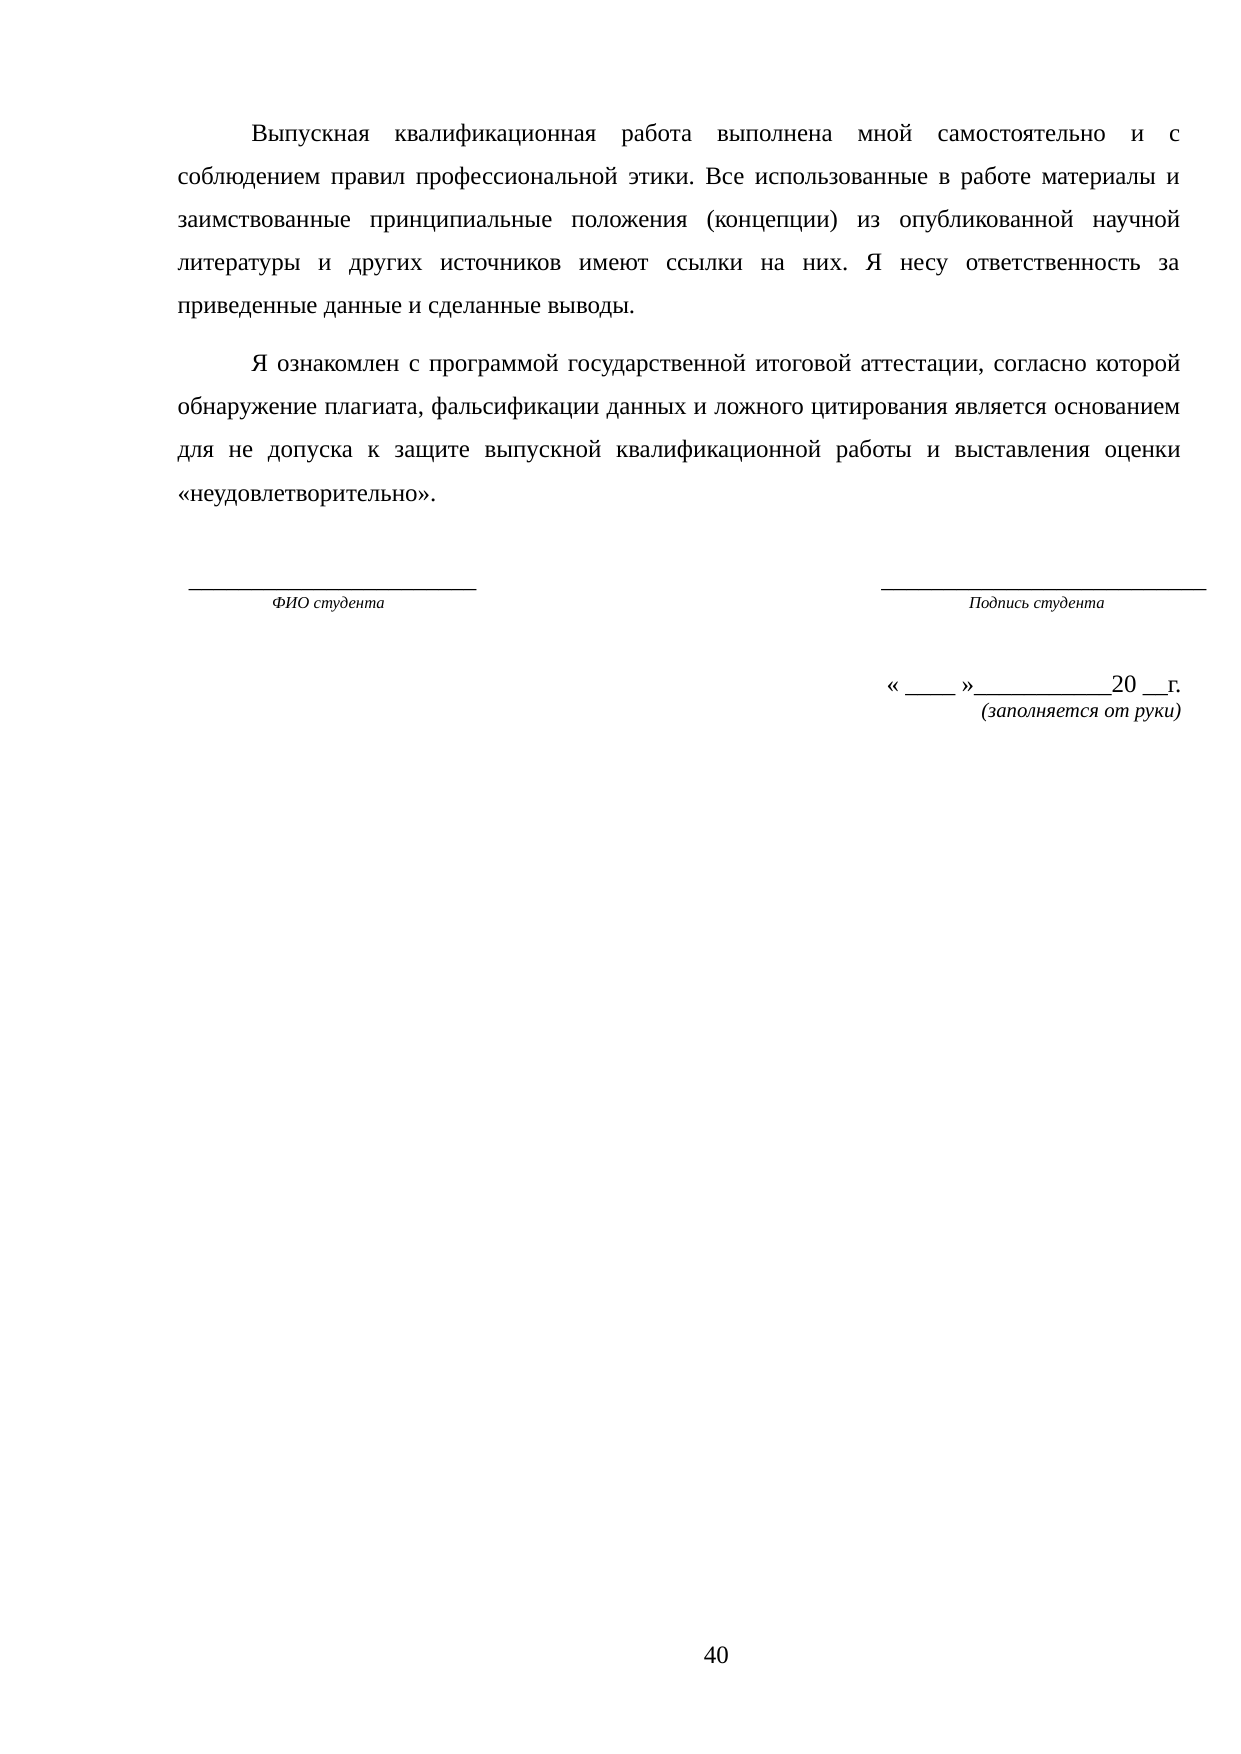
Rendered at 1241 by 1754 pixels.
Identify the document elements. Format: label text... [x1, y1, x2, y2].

text « ____ »___________20 __г. [177, 669, 1181, 698]
text (заполняется от руки) [177, 698, 1181, 722]
table_cell Подпись студента [661, 593, 1182, 612]
text Я ознакомлен с программой государственной итоговой аттестации, согласно которой обнаружение плагиата, фальсификации данных и ложного цитирования является основанием для не допуска к защите выпускной квалификационной работы и выставления оценки «неудовлетворительно». [177, 348, 1181, 506]
table_cell ФИО студента [177, 593, 661, 612]
table_header _______________________ [177, 564, 661, 593]
text Выпускная квалификационная работа выполнена мной самостоятельно и с соблюдением правил профессиональной этики. Все использованные в работе материалы и заимствованные принципиальные положения (концепции) из опубликованной научной литературы и других источников имеют ссылки на них. Я несу ответственность за приведенные данные и сделанные выводы. [177, 118, 1181, 319]
table_header __________________________ [661, 564, 1182, 593]
